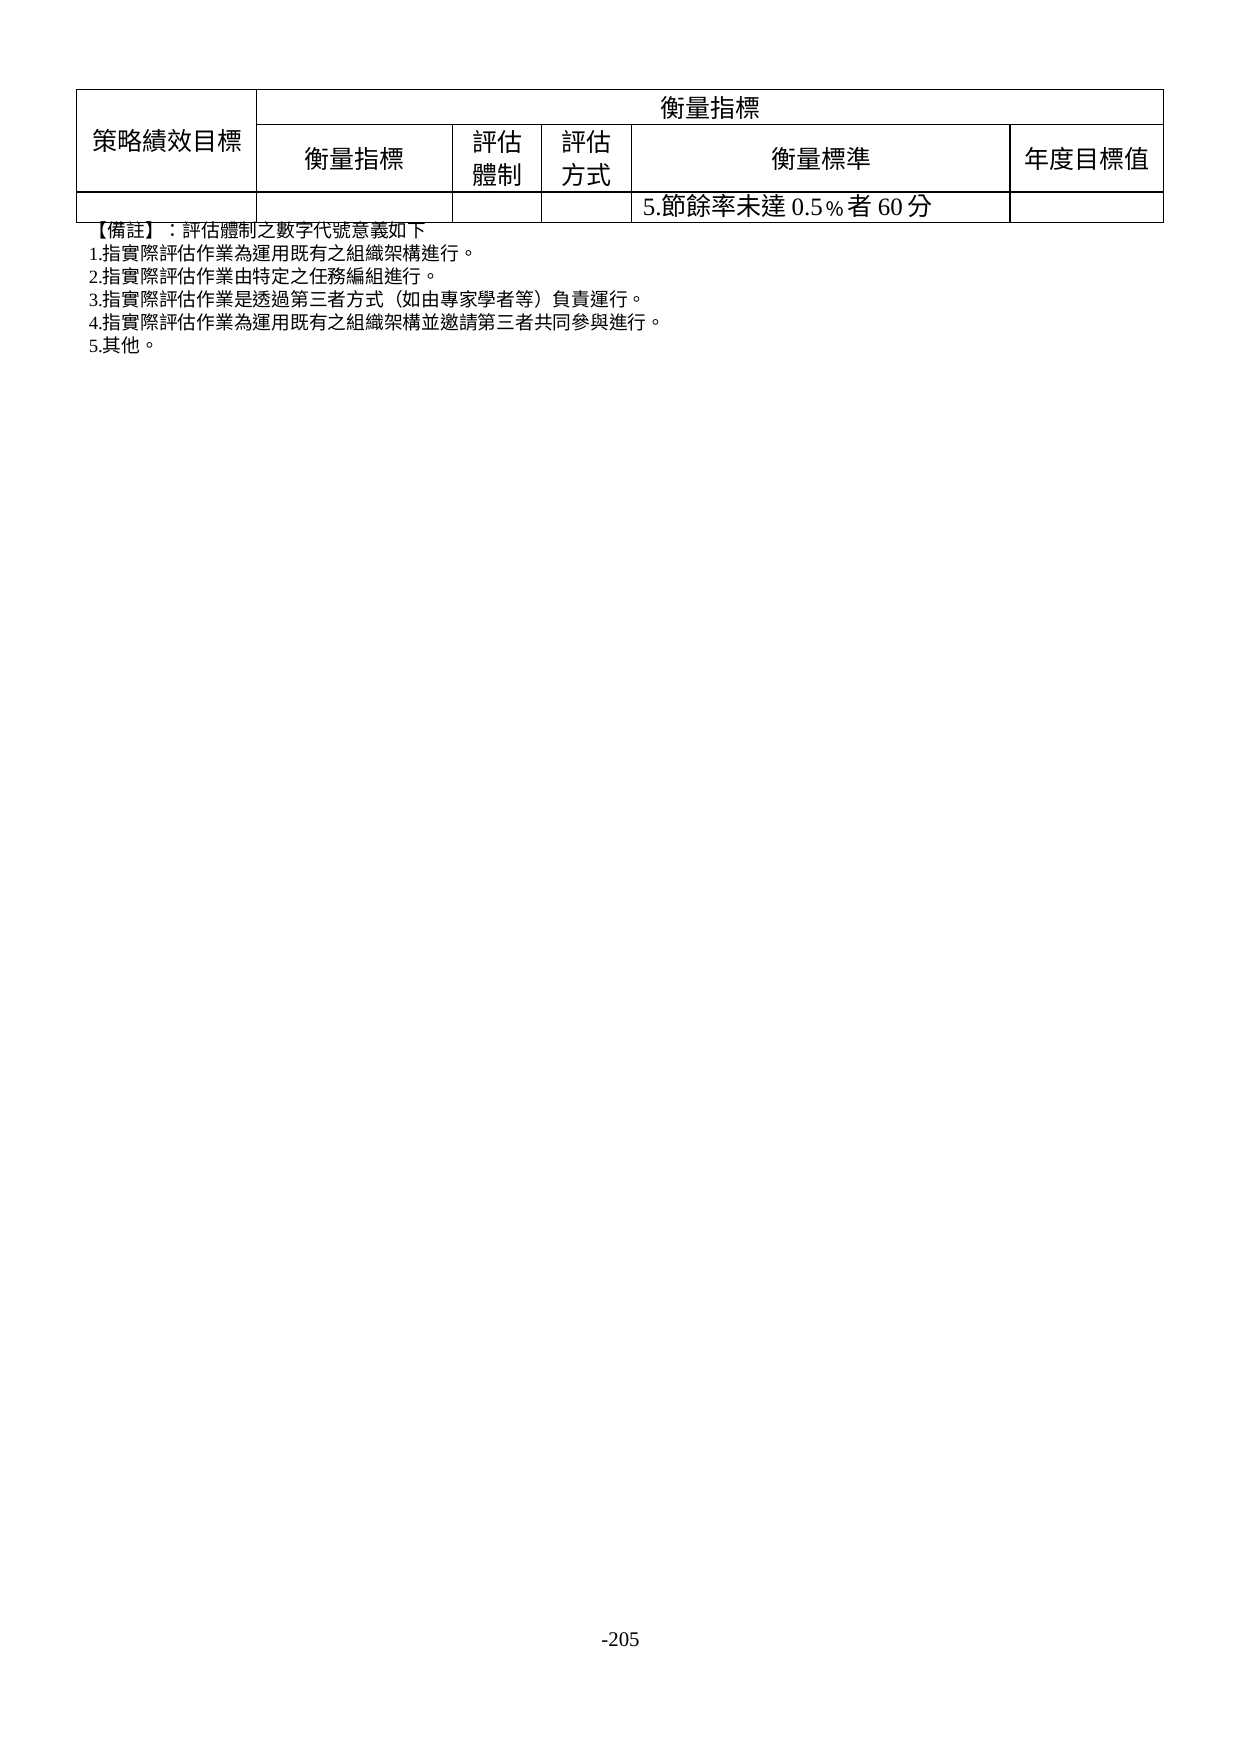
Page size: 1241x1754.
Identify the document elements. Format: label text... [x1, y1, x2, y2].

list 指實際評估作業由特定之任務編組進行。 [88, 268, 1152, 287]
table_cell [77, 193, 256, 222]
table_cell 5.節餘率未達0.5﹪者60分 [632, 193, 1009, 222]
list 指實際評估作業為運用既有之組織架構進行。 [88, 246, 1152, 264]
table_cell 衡量指標 [257, 125, 452, 191]
table_cell 評估方式 [542, 125, 631, 191]
list 指實際評估作業是透過第三者方式（如由專家學者等）負責運行。 [88, 291, 1152, 310]
list 指實際評估作業為運用既有之組織架構並邀請第三者共同參與進行。 [88, 314, 1152, 333]
table_header 衡量指標 [257, 90, 1163, 124]
table_cell 評估體制 [453, 125, 541, 191]
table_cell [453, 193, 541, 222]
table_cell [257, 193, 452, 222]
table_cell 衡量標準 [632, 125, 1009, 191]
table_cell 年度目標值 [1011, 125, 1163, 191]
table_cell [542, 193, 631, 222]
table_cell [1011, 193, 1163, 222]
table_header 策略績效目標 [77, 90, 256, 191]
text 【備註】：評估體制之數字代號意義如下 [88, 223, 1152, 241]
list 其他。 [88, 337, 1152, 356]
